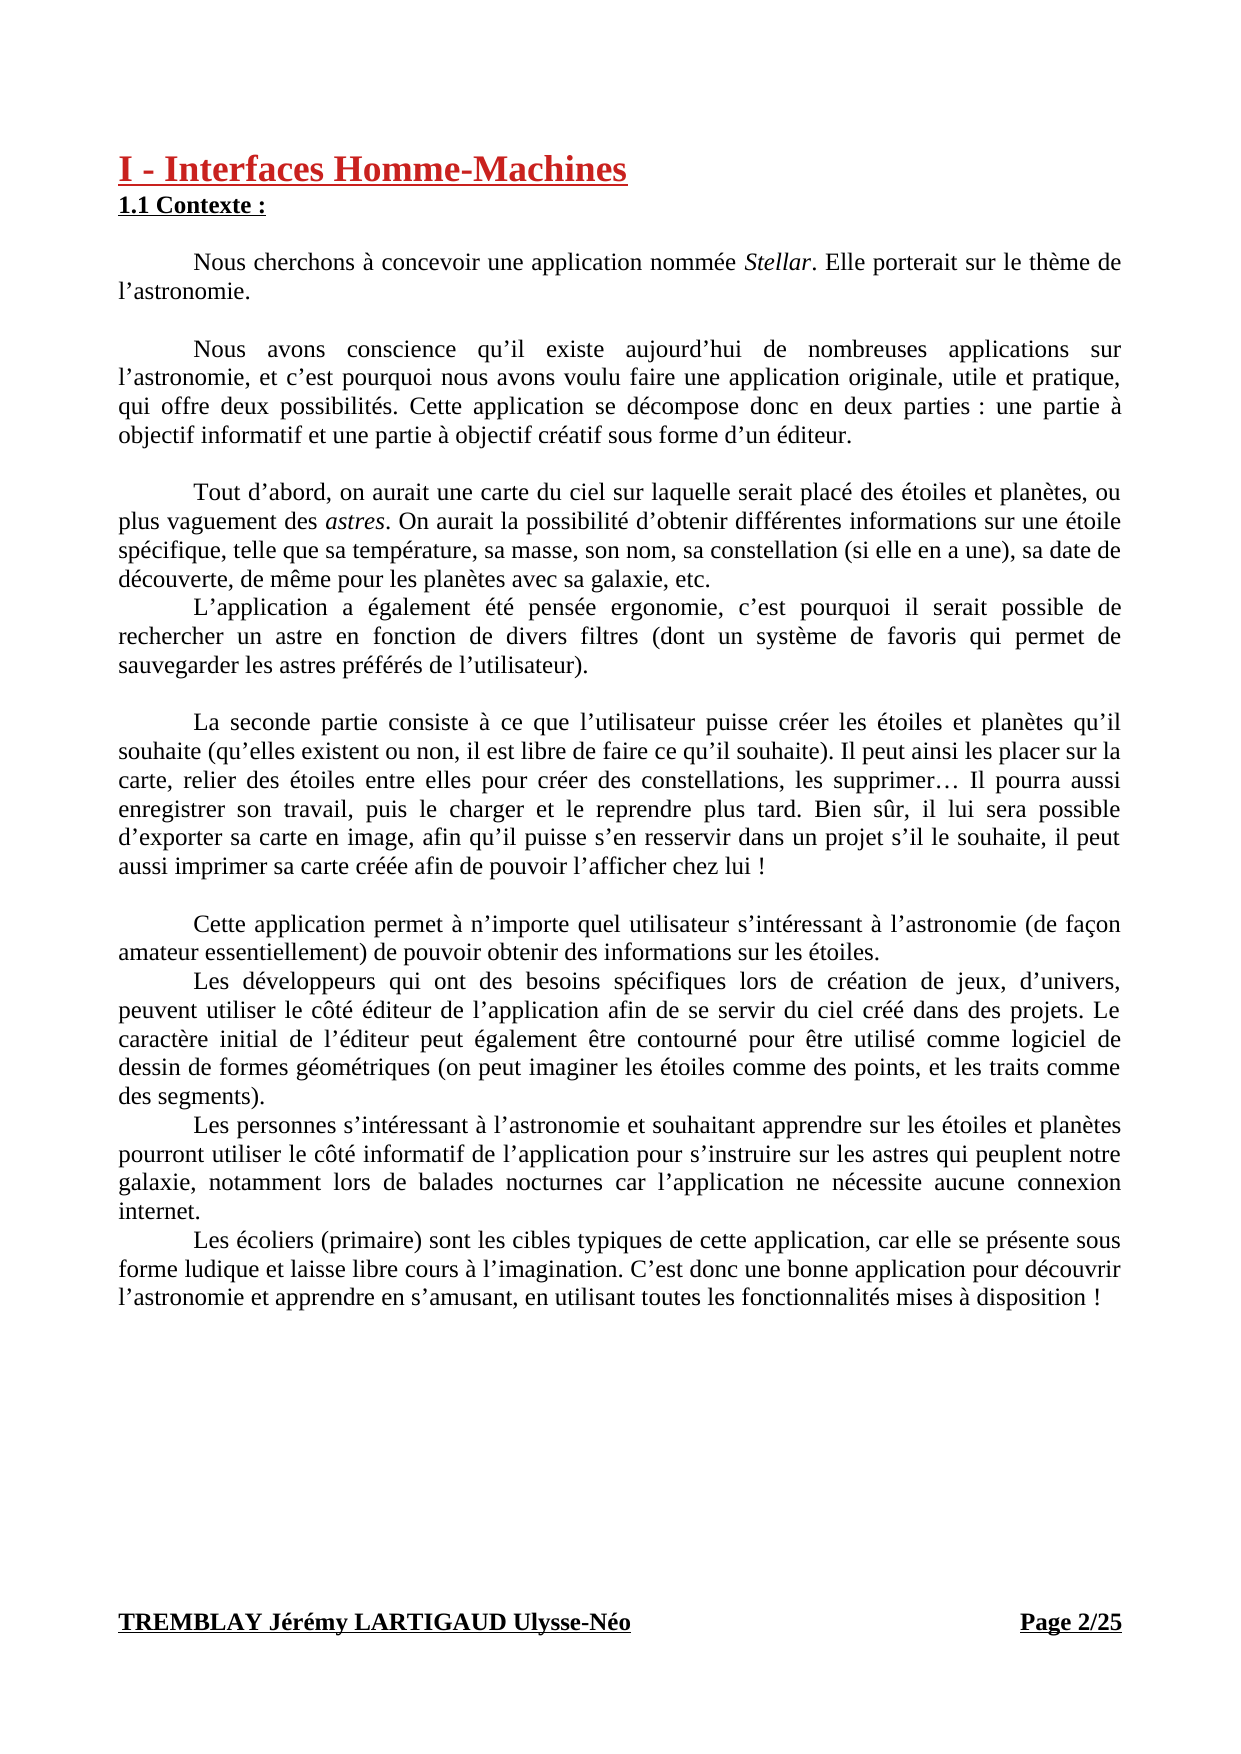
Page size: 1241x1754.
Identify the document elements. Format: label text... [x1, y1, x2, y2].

text Cette application permet à n’importe quel utilisateur s’intéressant à l’astronomie (de façon amateur essentiellement) de pouvoir obtenir des informations sur les étoiles. [118, 909, 1122, 966]
text La seconde partie consiste à ce que l’utilisateur puisse créer les étoiles et planètes qu’il souhaite (qu’elles existent ou non, il est libre de faire ce qu’il souhaite). Il peut ainsi les placer sur la carte, relier des étoiles entre elles pour créer des constellations, les supprimer… Il pourra aussi enregistrer son travail, puis le charger et le reprendre plus tard. Bien sûr, il lui sera possible d’exporter sa carte en image, afin qu’il puisse s’en resservir dans un projet s’il le souhaite, il peut aussi imprimer sa carte créée afin de pouvoir l’afficher chez lui ! [118, 707, 1122, 880]
text Nous avons conscience qu’il existe aujourd’hui de nombreuses applications sur l’astronomie, et c’est pourquoi nous avons voulu faire une application originale, utile et pratique, qui offre deux possibilités. Cette application se décompose donc en deux parties : une partie à objectif informatif et une partie à objectif créatif sous forme d’un éditeur. [118, 334, 1122, 449]
text Les personnes s’intéressant à l’astronomie et souhaitant apprendre sur les étoiles et planètes pourront utiliser le côté informatif de l’application pour s’instruire sur les astres qui peuplent notre galaxie, notamment lors de balades nocturnes car l’application ne nécessite aucune connexion internet. [118, 1110, 1122, 1225]
text Les développeurs qui ont des besoins spécifiques lors de création de jeux, d’univers, peuvent utiliser le côté éditeur de l’application afin de se servir du ciel créé dans des projets. Le caractère initial de l’éditeur peut également être contourné pour être utilisé comme logiciel de dessin de formes géométriques (on peut imaginer les étoiles comme des points, et les traits comme des segments). [118, 966, 1122, 1110]
text Nous cherchons à concevoir une application nommée Stellar. Elle porterait sur le thème de l’astronomie. [118, 247, 1122, 305]
text L’application a également été pensée ergonomie, c’est pourquoi il serait possible de rechercher un astre en fonction de divers filtres (dont un système de favoris qui permet de sauvegarder les astres préférés de l’utilisateur). [118, 592, 1122, 679]
text I - Interfaces Homme-Machines [118, 147, 1122, 190]
text 1.1 Contexte : [118, 190, 1122, 219]
text Tout d’abord, on aurait une carte du ciel sur laquelle serait placé des étoiles et planètes, ou plus vaguement des astres. On aurait la possibilité d’obtenir différentes informations sur une étoile spécifique, telle que sa température, sa masse, son nom, sa constellation (si elle en a une), sa date de découverte, de même pour les planètes avec sa galaxie, etc. [118, 477, 1122, 592]
text Les écoliers (primaire) sont les cibles typiques de cette application, car elle se présente sous forme ludique et laisse libre cours à l’imagination. C’est donc une bonne application pour découvrir l’astronomie et apprendre en s’amusant, en utilisant toutes les fonctionnalités mises à disposition ! [118, 1225, 1122, 1311]
